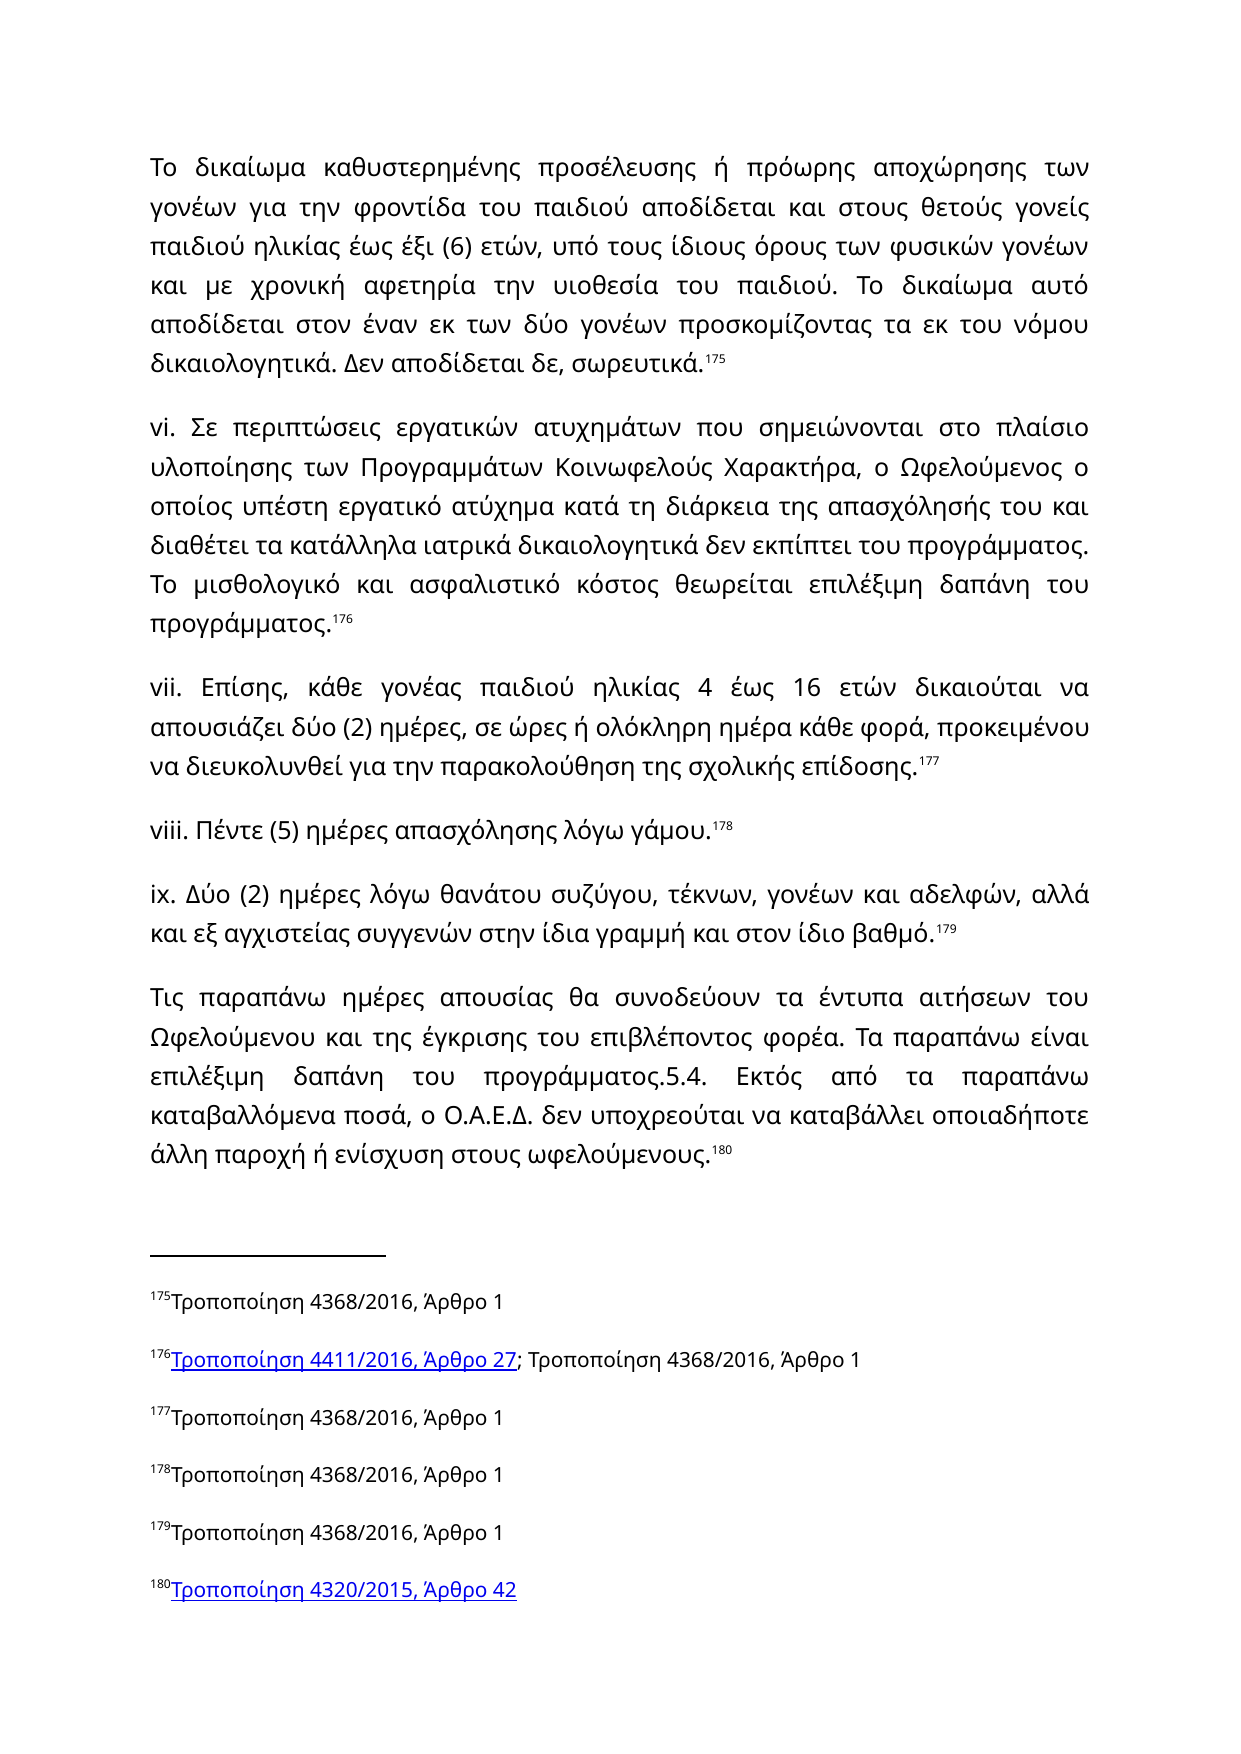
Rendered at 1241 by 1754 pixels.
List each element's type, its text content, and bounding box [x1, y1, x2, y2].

text vi. Σε περιπτώσεις εργατικών ατυχημάτων που σημειώνονται στο πλαίσιο υλοποίησης των Προγραμμάτων Κοινωφελούς Χαρακτήρα, ο Ωφελούμενος ο οποίος υπέστη εργατικό ατύχημα κατά τη διάρκεια της απασχόλησής του και διαθέτει τα κατάλληλα ιατρικά δικαιολογητικά δεν εκπίπτει του προγράμματος. Το μισθολογικό και ασφαλιστικό κόστος θεωρείται επιλέξιμη δαπάνη του προγράμματος. [150, 410, 1090, 640]
text vii. Επίσης, κάθε γονέας παιδιού ηλικίας 4 έως 16 ετών δικαιούται να απουσιάζει δύο (2) ημέρες, σε ώρες ή ολόκληρη ημέρα κάθε φορά, προκειμένου να διευκολυνθεί για την παρακολούθηση της σχολικής επίδοσης. [150, 670, 1090, 782]
text ix. Δύο (2) ημέρες λόγω θανάτου συζύγου, τέκνων, γονέων και αδελφών, αλλά και εξ αγχιστείας συγγενών στην ίδια γραμμή και στον ίδιο βαθμό. [150, 877, 1090, 950]
text Τροποποίηση 4368/2016, Άρθρο 1 [150, 1287, 1090, 1316]
text Τροποποίηση 4368/2016, Άρθρο 1 [150, 1460, 1090, 1489]
text Τροποποίηση 4368/2016, Άρθρο 1 [150, 1403, 1090, 1431]
text viii. Πέντε (5) ημέρες απασχόλησης λόγω γάμου. [150, 812, 1090, 847]
text Τροποποίηση 4320/2015, Άρθρο 42 [150, 1576, 1090, 1604]
text Τροποποίηση 4411/2016, Άρθρο 27; Τροποποίηση 4368/2016, Άρθρο 1 [150, 1345, 1090, 1373]
text Τις παραπάνω ημέρες απουσίας θα συνοδεύουν τα έντυπα αιτήσεων του Ωφελούμενου και της έγκρισης του επιβλέποντος φορέα. Τα παραπάνω είναι επιλέξιμη δαπάνη του προγράμματος.5.4. Εκτός από τα παραπάνω καταβαλλόμενα ποσά, ο Ο.Α.Ε.Δ. δεν υποχρεούται να καταβάλλει οποιαδήποτε άλλη παροχή ή ενίσχυση στους ωφελούμενους. [150, 980, 1090, 1171]
text Το δικαίωμα καθυστερημένης προσέλευσης ή πρόωρης αποχώρησης των γονέων για την φροντίδα του παιδιού αποδίδεται και στους θετούς γονείς παιδιού ηλικίας έως έξι (6) ετών, υπό τους ίδιους όρους των φυσικών γονέων και με χρονική αφετηρία την υιοθεσία του παιδιού. Το δικαίωμα αυτό αποδίδεται στον έναν εκ των δύο γονέων προσκομίζοντας τα εκ του νόμου δικαιολογητικά. Δεν αποδίδεται δε, σωρευτικά. [150, 150, 1090, 380]
text Τροποποίηση 4368/2016, Άρθρο 1 [150, 1518, 1090, 1546]
